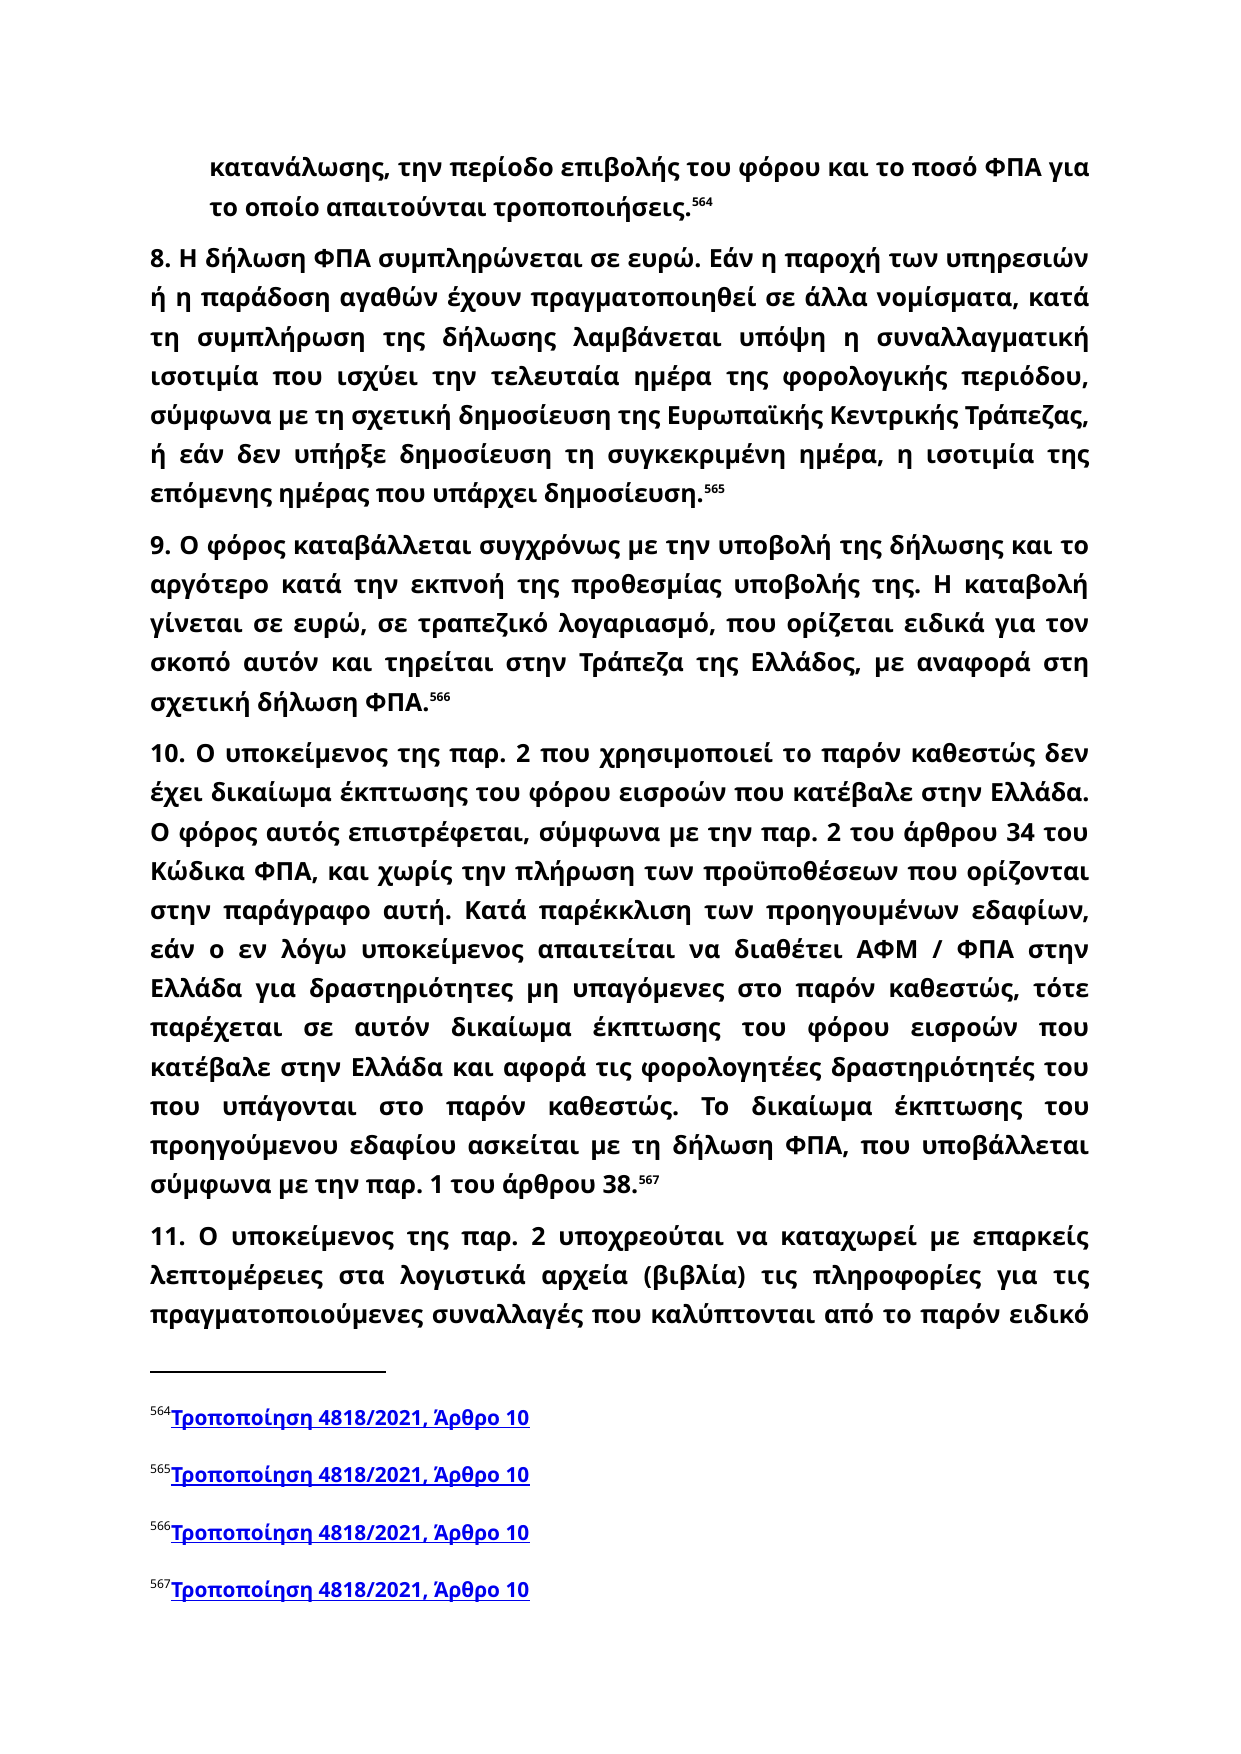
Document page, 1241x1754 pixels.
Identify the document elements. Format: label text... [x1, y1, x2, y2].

text Τροποποίηση 4818/2021, Άρθρο 10 [150, 1576, 1090, 1604]
text 10. Ο υποκείμενος της παρ. 2 που χρησιμοποιεί το παρόν καθεστώς δεν έχει δικαίωμα έκπτωσης του φόρου εισροών που κατέβαλε στην Ελλάδα. Ο φόρος αυτός επιστρέφεται, σύμφωνα με την παρ. 2 του άρθρου 34 του Κώδικα ΦΠΑ, και χωρίς την πλήρωση των προϋποθέσεων που ορίζονται στην παράγραφο αυτή. Κατά παρέκκλιση των προηγουμένων εδαφίων, εάν ο εν λόγω υποκείμενος απαιτείται να διαθέτει ΑΦΜ / ΦΠΑ στην Ελλάδα για δραστηριότητες μη υπαγόμενες στο παρόν καθεστώς, τότε παρέχεται σε αυτόν δικαίωμα έκπτωσης του φόρου εισροών που κατέβαλε στην Ελλάδα και αφορά τις φορολογητέες δραστηριότητές του που υπάγονται στο παρόν καθεστώς. Το δικαίωμα έκπτωσης του προηγούμενου εδαφίου ασκείται με τη δήλωση ΦΠΑ, που υποβάλλεται σύμφωνα με την παρ. 1 του άρθρου 38. [150, 736, 1090, 1201]
text 8. Η δήλωση ΦΠΑ συμπληρώνεται σε ευρώ. Εάν η παροχή των υπηρεσιών ή η παράδοση αγαθών έχουν πραγματοποιηθεί σε άλλα νομίσματα, κατά τη συμπλήρωση της δήλωσης λαμβάνεται υπόψη η συναλλαγματική ισοτιμία που ισχύει την τελευταία ημέρα της φορολογικής περιόδου, σύμφωνα με τη σχετική δημοσίευση της Ευρωπαϊκής Κεντρικής Τράπεζας, ή εάν δεν υπήρξε δημοσίευση τη συγκεκριμένη ημέρα, η ισοτιμία της επόμενης ημέρας που υπάρχει δημοσίευση. [150, 241, 1090, 510]
list κατανάλωσης, την περίοδο επιβολής του φόρου και το ποσό ΦΠΑ για το οποίο απαιτούνται τροποποιήσεις. [150, 150, 1090, 223]
text Τροποποίηση 4818/2021, Άρθρο 10 [150, 1460, 1090, 1489]
text 9. Ο φόρος καταβάλλεται συγχρόνως με την υποβολή της δήλωσης και το αργότερο κατά την εκπνοή της προθεσμίας υποβολής της. Η καταβολή γίνεται σε ευρώ, σε τραπεζικό λογαριασμό, που ορίζεται ειδικά για τον σκοπό αυτόν και τηρείται στην Τράπεζα της Ελλάδος, με αναφορά στη σχετική δήλωση ΦΠΑ. [150, 527, 1090, 718]
text Τροποποίηση 4818/2021, Άρθρο 10 [150, 1403, 1090, 1431]
text 11. Ο υποκείμενος της παρ. 2 υποχρεούται να καταχωρεί με επαρκείς λεπτομέρειες στα λογιστικά αρχεία (βιβλία) τις πληροφορίες για τις πραγματοποιούμενες συναλλαγές που καλύπτονται από το παρόν ειδικό [150, 1218, 1090, 1331]
text Τροποποίηση 4818/2021, Άρθρο 10 [150, 1518, 1090, 1546]
